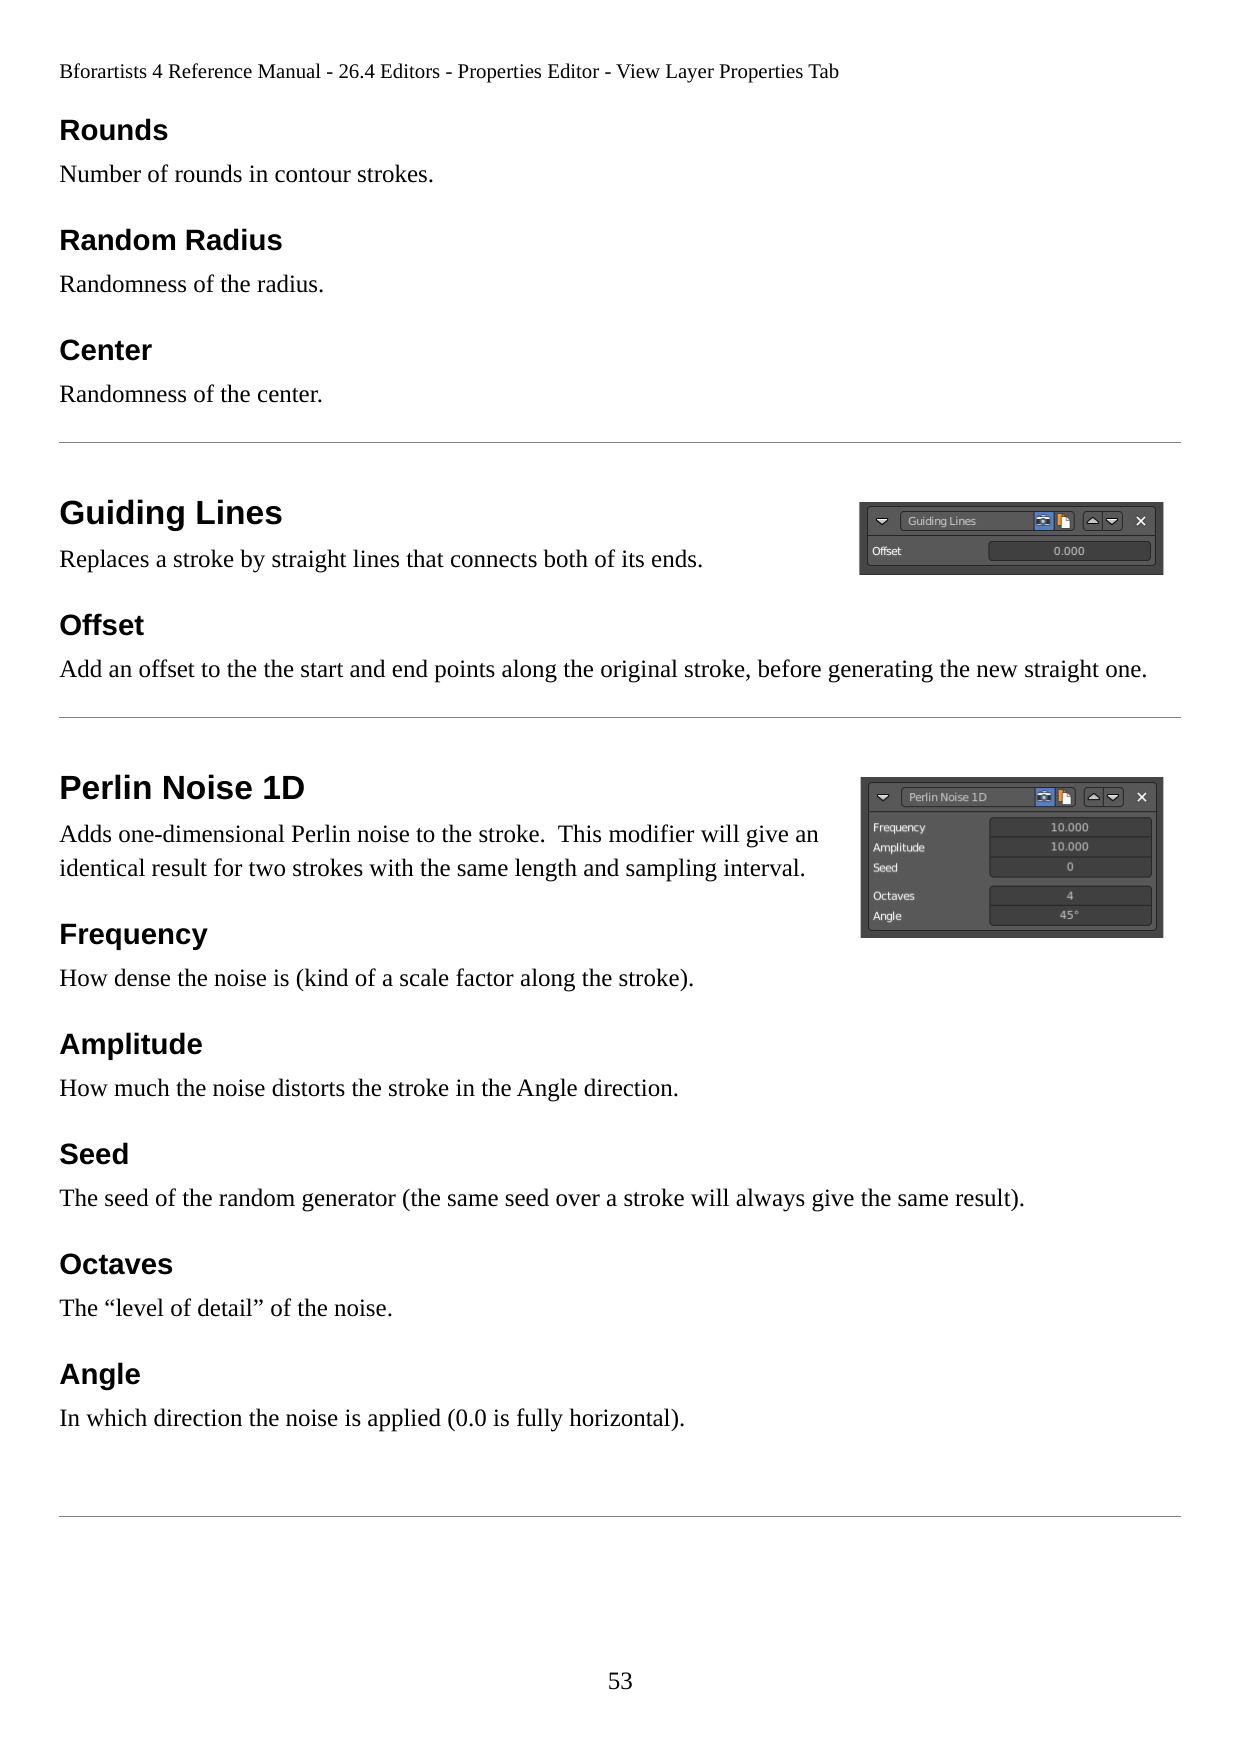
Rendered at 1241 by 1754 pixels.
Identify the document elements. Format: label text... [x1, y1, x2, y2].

text How dense the noise is (kind of a scale factor along the stroke). [59, 963, 1181, 992]
subtitle Guiding Lines [59, 493, 1181, 531]
subtitle Center [59, 332, 1181, 366]
picture [860, 777, 1164, 938]
text Adds one-dimensional Perlin noise to the stroke. This modifier will give an identical result for two strokes with the same length and sampling interval. [59, 819, 860, 882]
text The seed of the random generator (the same seed over a stroke will always give the same result). [59, 1183, 1181, 1212]
picture [859, 502, 1164, 575]
subtitle Offset [59, 607, 1181, 641]
subtitle Angle [59, 1357, 1181, 1390]
subtitle Random Radius [59, 222, 1181, 256]
text Number of rounds in contour strokes. [59, 159, 1181, 188]
subtitle Frequency [59, 917, 1181, 951]
text Add an offset to the the start and end points along the original stroke, before generating the new straight one. [59, 654, 1181, 682]
text Replaces a stroke by straight lines that connects both of its ends. [59, 544, 859, 573]
subtitle Perlin Noise 1D [59, 768, 1181, 806]
subtitle Seed [59, 1137, 1181, 1171]
text The “level of detail” of the noise. [59, 1293, 1181, 1322]
text In which direction the noise is applied (0.0 is fully horizontal). [59, 1403, 1181, 1432]
text Randomness of the radius. [59, 269, 1181, 297]
subtitle Octaves [59, 1247, 1181, 1281]
text Randomness of the center. [59, 379, 1181, 407]
subtitle Amplitude [59, 1027, 1181, 1061]
text How much the noise distorts the stroke in the Angle direction. [59, 1073, 1181, 1102]
subtitle Rounds [59, 113, 1181, 146]
